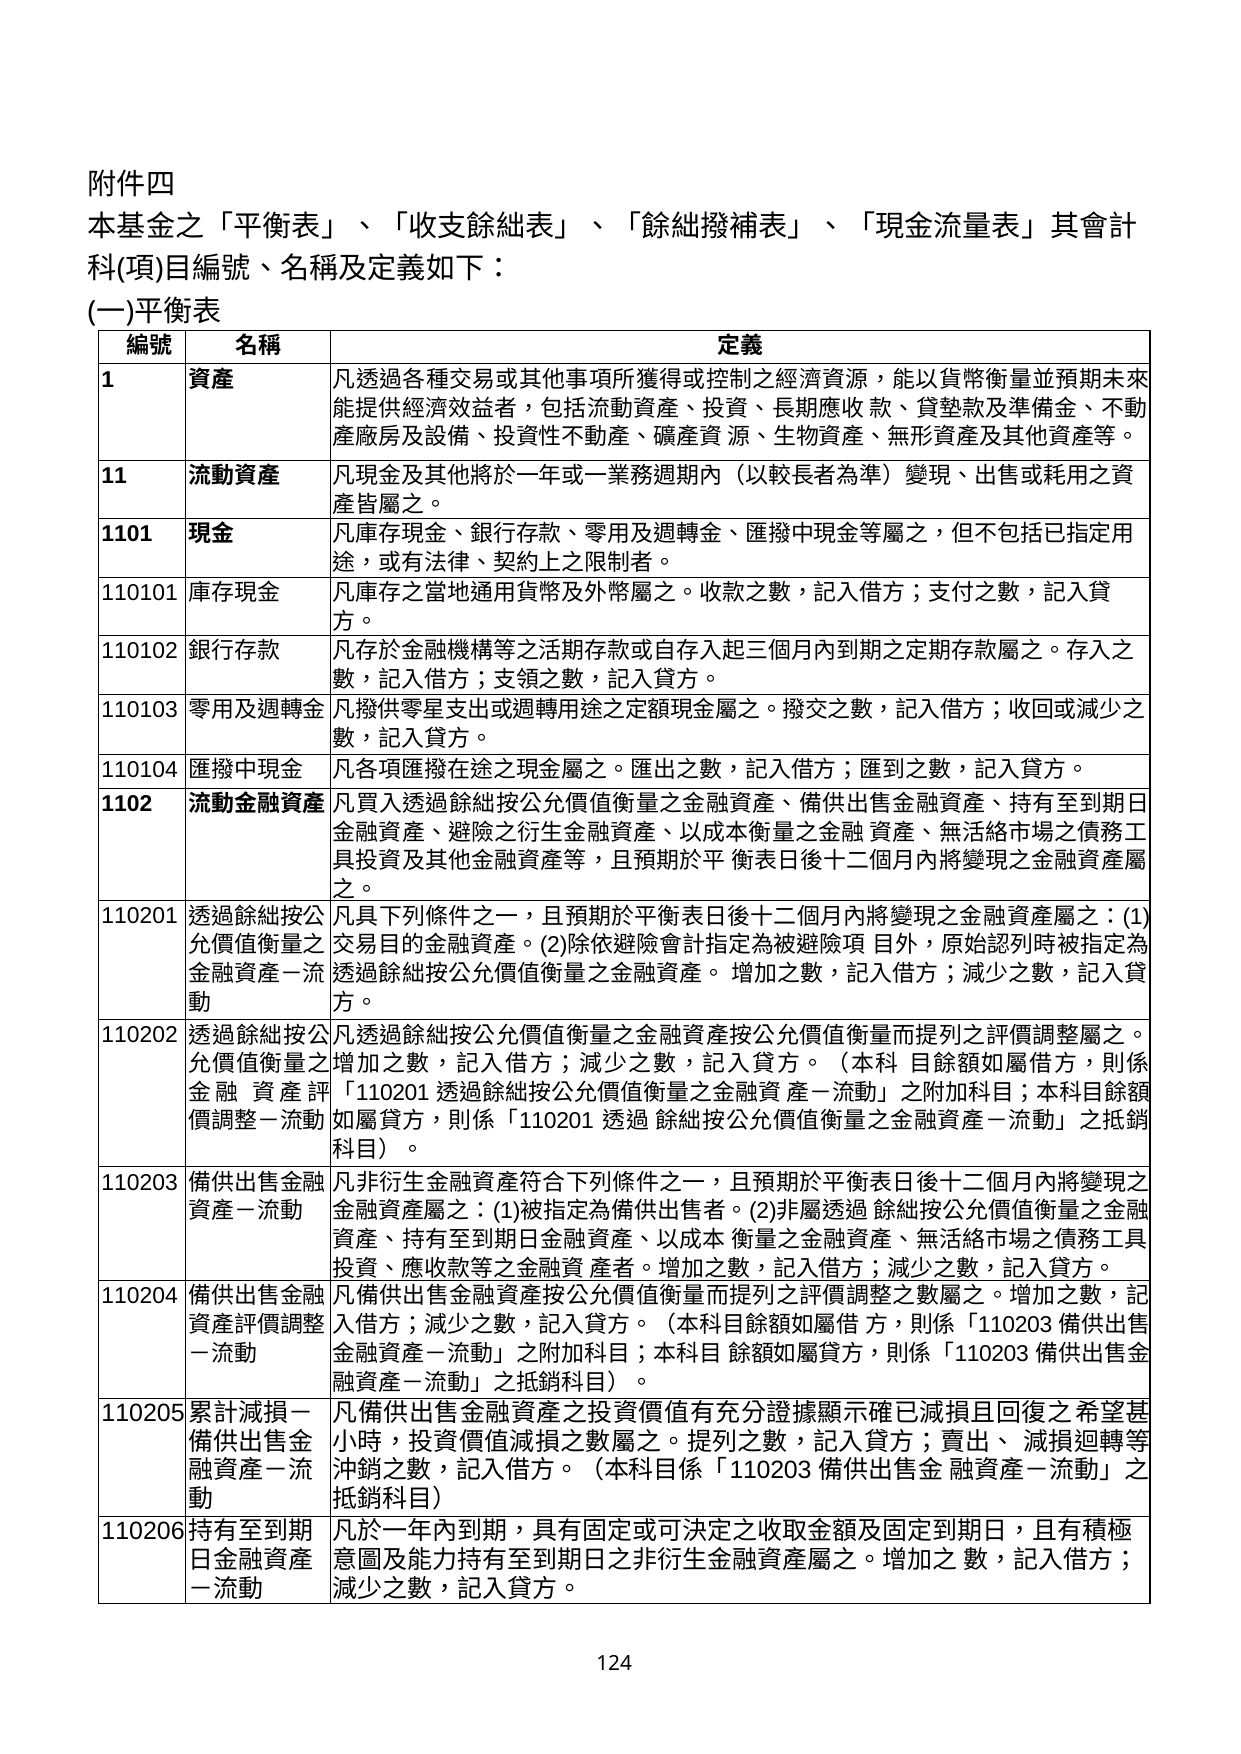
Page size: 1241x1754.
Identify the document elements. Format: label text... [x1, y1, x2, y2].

table_cell 流動金融資產 [186, 789, 330, 900]
table_cell 11 [99, 461, 185, 518]
table_cell 累計減損－備供出售金融資產－流動 [186, 1399, 330, 1516]
table_cell 流動資產 [186, 461, 330, 518]
table_cell 110103 [99, 695, 185, 754]
table_cell 1102 [99, 789, 185, 900]
text 本基金之「平衡表」、「收支餘絀表」、「餘絀撥補表」、「現金流量表」其會計科(項)目編號、名稱及定義如下： [87, 203, 1148, 287]
table_cell 凡備供出售金融資產之投資價值有充分證據顯示確已減損且回復之希望甚小時，投資價值減損之數屬之。提列之數，記入貸方；賣出、 減損迴轉等沖銷之數，記入借方。（本科目係「110203 備供出售金 融資產－流動」之抵銷科目） [331, 1399, 1149, 1516]
table_cell 凡非衍生金融資產符合下列條件之一，且預期於平衡表日後十二個月內將變現之金融資產屬之：(1)被指定為備供出售者。(2)非屬透過 餘絀按公允價值衡量之金融資產、持有至到期日金融資產、以成本 衡量之金融資產、無活絡市場之債務工具投資、應收款等之金融資 產者。增加之數，記入借方；減少之數，記入貸方。 [331, 1167, 1149, 1280]
table_cell 1101 [99, 519, 185, 577]
table_cell 110104 [99, 755, 185, 787]
table_cell 凡庫存現金、銀行存款、零用及週轉金、匯撥中現金等屬之，但不包括已指定用途，或有法律、契約上之限制者。 [331, 519, 1149, 577]
table_cell 110203 [99, 1167, 185, 1280]
table_cell 凡具下列條件之一，且預期於平衡表日後十二個月內將變現之金融資產屬之：(1)交易目的金融資產。(2)除依避險會計指定為被避險項 目外，原始認列時被指定為透過餘絀按公允價值衡量之金融資產。 增加之數，記入借方；減少之數，記入貸方。 [331, 901, 1149, 1019]
table_cell 透過餘絀按公允價值衡量之金融資產－流動 [186, 901, 330, 1019]
table_cell 持有至到期日金融資產－流動 [186, 1517, 330, 1603]
table_cell 110102 [99, 636, 185, 694]
table_cell 凡備供出售金融資產按公允價值衡量而提列之評價調整之數屬之。增加之數，記入借方；減少之數，記入貸方。（本科目餘額如屬借 方，則係「110203 備供出售金融資產－流動」之附加科目；本科目 餘額如屬貸方，則係「110203 備供出售金融資產－流動」之抵銷科目）。 [331, 1281, 1149, 1398]
table_cell 匯撥中現金 [186, 755, 330, 787]
table_cell 凡透過各種交易或其他事項所獲得或控制之經濟資源，能以貨幣衡量並預期未來能提供經濟效益者，包括流動資產、投資、長期應收 款、貸墊款及準備金、不動產廠房及設備、投資性不動產、礦產資 源、生物資產、無形資產及其他資產等。 [331, 364, 1149, 460]
table_cell 備供出售金融資產－流動 [186, 1167, 330, 1280]
table_cell 110205 [99, 1399, 185, 1516]
table_cell 110206 [99, 1517, 185, 1603]
table_cell 凡各項匯撥在途之現金屬之。匯出之數，記入借方；匯到之數，記入貸方。 [331, 755, 1149, 787]
table_cell 110101 [99, 578, 185, 635]
table_header 編號 [99, 331, 185, 363]
table_cell 凡於一年內到期，具有固定或可決定之收取金額及固定到期日，且有積極意圖及能力持有至到期日之非衍生金融資產屬之。增加之 數，記入借方；減少之數，記入貸方。 [331, 1517, 1149, 1603]
table_cell 資產 [186, 364, 330, 460]
table_cell 凡撥供零星支出或週轉用途之定額現金屬之。撥交之數，記入借方；收回或減少之數，記入貸方。 [331, 695, 1149, 754]
text (一)平衡表 [87, 287, 1148, 330]
table_cell 110204 [99, 1281, 185, 1398]
table_cell 1 [99, 364, 185, 460]
table_cell 透過餘絀按公允價值衡量之金融 資產評價調整－流動 [186, 1020, 330, 1166]
table_cell 現金 [186, 519, 330, 577]
table_cell 凡庫存之當地通用貨幣及外幣屬之。收款之數，記入借方；支付之數，記入貸方。 [331, 578, 1149, 635]
table_cell 凡存於金融機構等之活期存款或自存入起三個月內到期之定期存款屬之。存入之數，記入借方；支領之數，記入貸方。 [331, 636, 1149, 694]
table_cell 110202 [99, 1020, 185, 1166]
table_cell 凡透過餘絀按公允價值衡量之金融資產按公允價值衡量而提列之評價調整屬之。增加之數，記入借方；減少之數，記入貸方。（本科 目餘額如屬借方，則係「110201 透過餘絀按公允價值衡量之金融資 產－流動」之附加科目；本科目餘額如屬貸方，則係「110201 透過 餘絀按公允價值衡量之金融資產－流動」之抵銷科目）。 [331, 1020, 1149, 1166]
table_cell 110201 [99, 901, 185, 1019]
table_header 定義 [331, 331, 1149, 363]
table_cell 庫存現金 [186, 578, 330, 635]
table_header 名稱 [186, 331, 330, 363]
text 附件四 [87, 160, 1148, 203]
table_cell 零用及週轉金 [186, 695, 330, 754]
table_cell 銀行存款 [186, 636, 330, 694]
table_cell 凡現金及其他將於一年或一業務週期內（以較長者為準）變現、出售或耗用之資產皆屬之。 [331, 461, 1149, 518]
table_cell 凡買入透過餘絀按公允價值衡量之金融資產、備供出售金融資產、持有至到期日金融資產、避險之衍生金融資產、以成本衡量之金融 資產、無活絡市場之債務工具投資及其他金融資產等，且預期於平 衡表日後十二個月內將變現之金融資產屬之。 [331, 789, 1149, 900]
table_cell 備供出售金融資產評價調整－流動 [186, 1281, 330, 1398]
